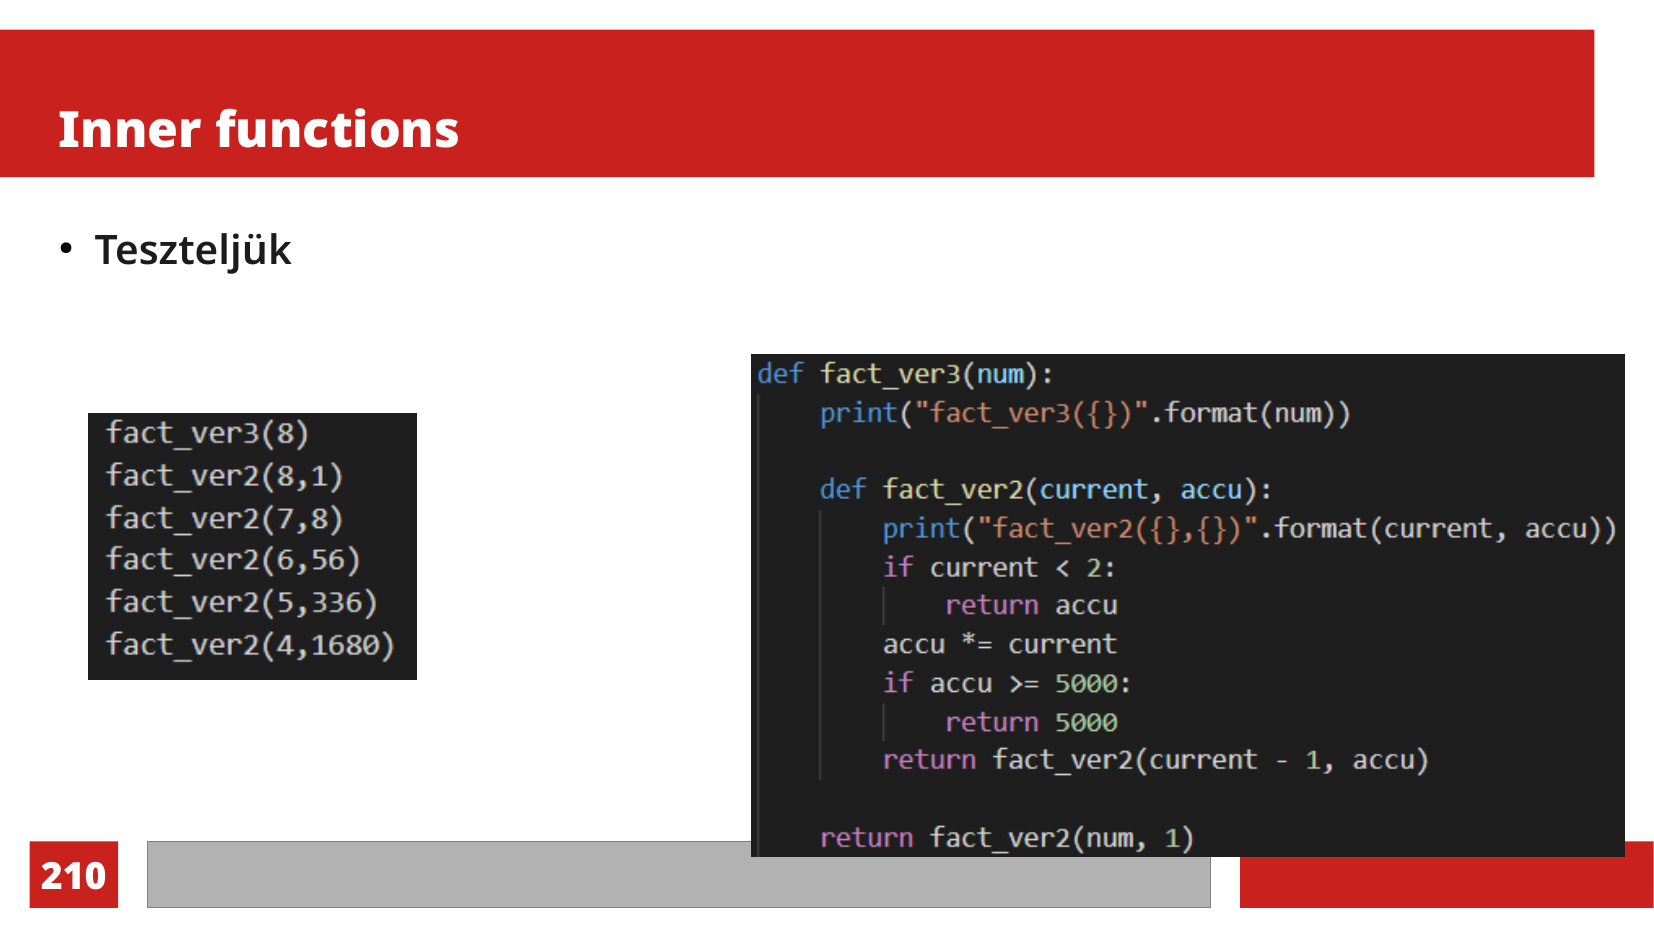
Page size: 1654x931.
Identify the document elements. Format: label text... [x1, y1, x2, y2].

picture [88, 413, 417, 680]
picture [751, 354, 1625, 857]
list Teszteljük [59, 221, 1565, 739]
title Inner functions [59, 44, 1595, 163]
